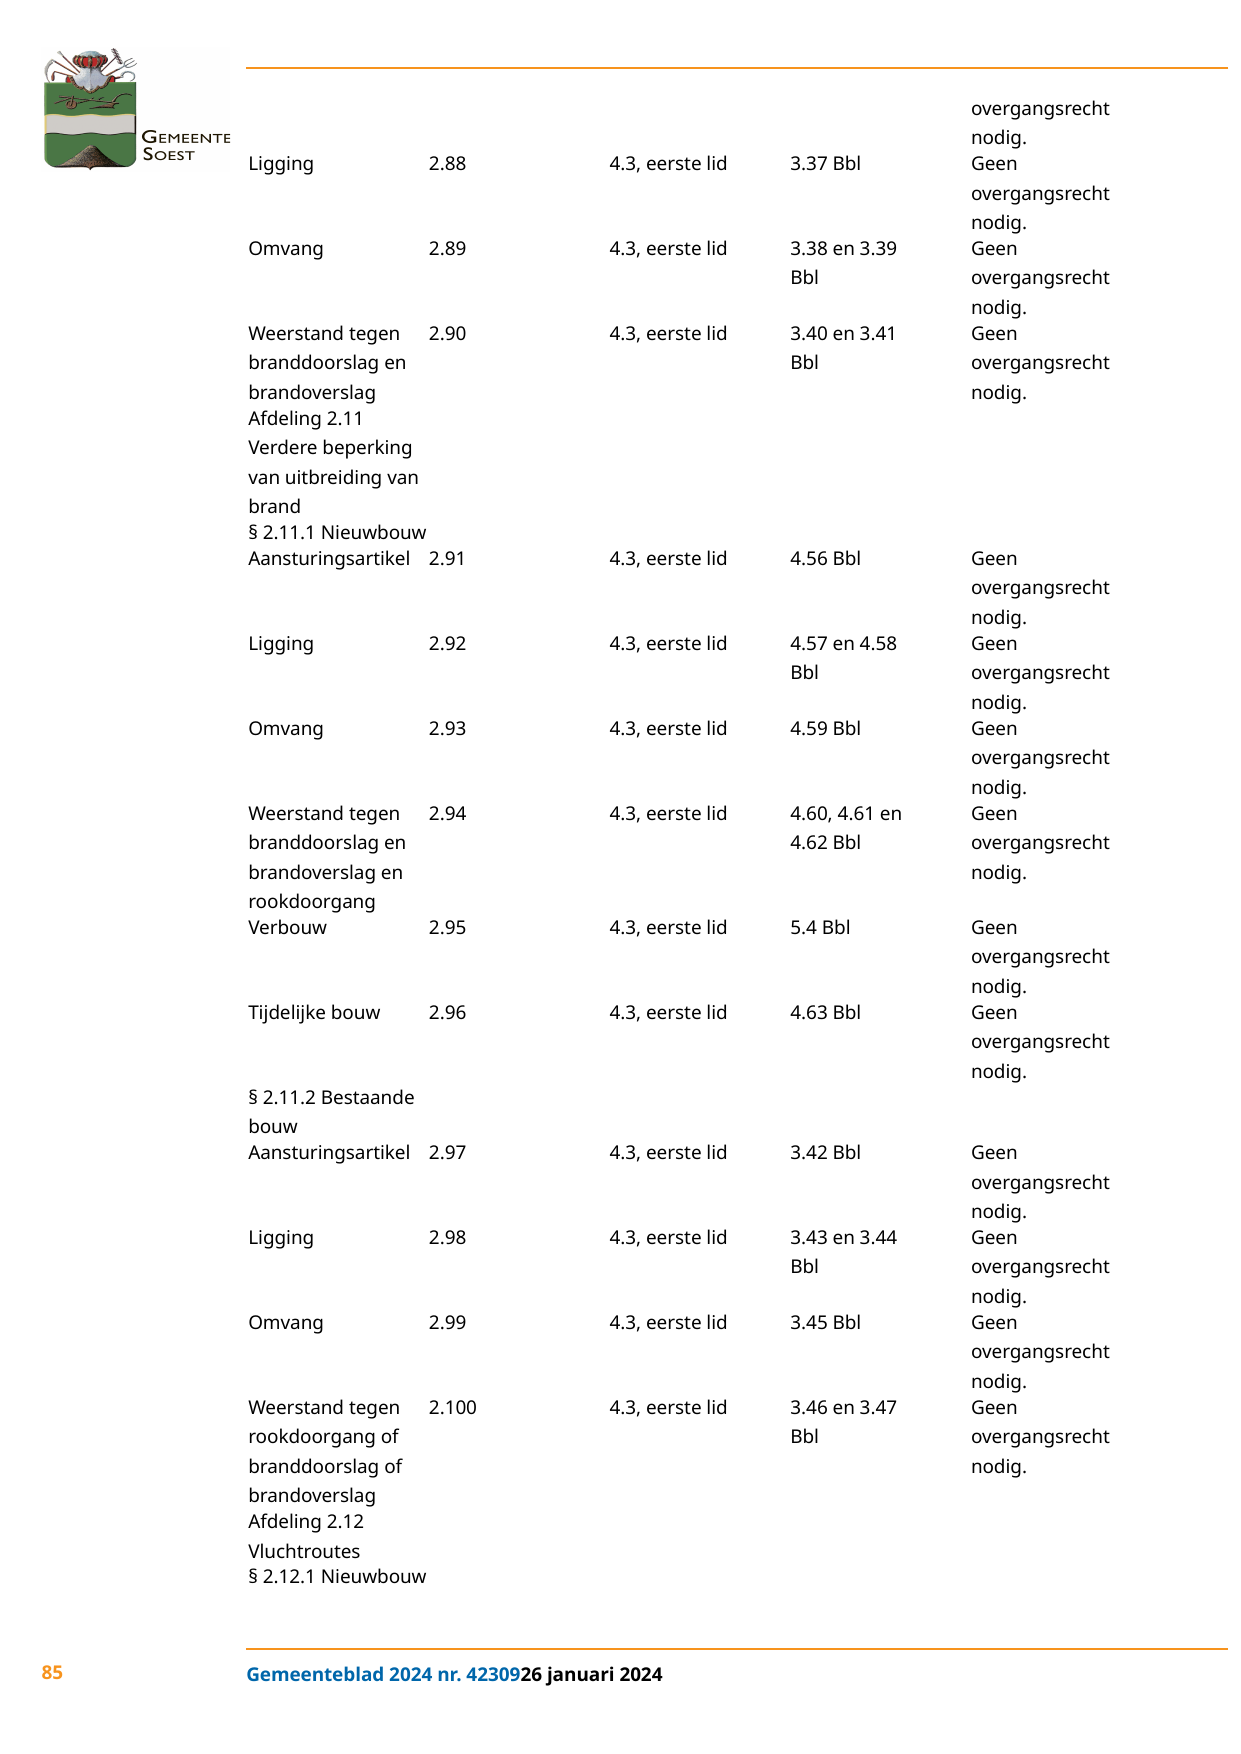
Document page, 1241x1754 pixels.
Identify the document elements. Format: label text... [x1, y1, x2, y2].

table_cell Afdeling 2.12 Vluchtroutes [248, 1509, 429, 1564]
table_cell § 2.11.1 Nieuwbouw [248, 519, 429, 545]
table_cell Geen overgangsrecht nodig. [971, 999, 1152, 1084]
table_cell 4.3, eerste lid [609, 800, 790, 914]
table_cell 3.46 en 3.47 Bbl [790, 1394, 971, 1508]
table_cell 2.88 [429, 150, 609, 235]
table_cell 4.63 Bbl [790, 999, 971, 1084]
table_cell [248, 95, 429, 150]
table_cell 4.3, eerste lid [609, 1139, 790, 1224]
table_cell 3.38 en 3.39 Bbl [790, 235, 971, 320]
table_cell 2.97 [429, 1139, 609, 1224]
table_cell Omvang [248, 715, 429, 800]
table_cell Omvang [248, 1309, 429, 1394]
table_cell Weerstand tegen brand­doorslag en brandoverslag en rookdoorgang [248, 800, 429, 914]
table_cell 4.3, eerste lid [609, 1224, 790, 1309]
table_cell Geen overgangsrecht nodig. [971, 235, 1152, 320]
table_cell 2.95 [429, 914, 609, 999]
table_cell [971, 405, 1152, 519]
table_cell 4.3, eerste lid [609, 715, 790, 800]
table_cell [790, 405, 971, 519]
table_cell 2.94 [429, 800, 609, 914]
table_cell Geen overgangsrecht nodig. [971, 715, 1152, 800]
table_cell Geen overgangsrecht nodig. [971, 1139, 1152, 1224]
table_cell Geen overgangsrecht nodig. [971, 914, 1152, 999]
table_cell Aansturingsartikel [248, 1139, 429, 1224]
table_cell [790, 1564, 971, 1589]
table_cell [429, 1564, 609, 1589]
table_cell Geen overgangsrecht nodig. [971, 630, 1152, 715]
table_cell [971, 519, 1152, 545]
table_cell Afdeling 2.11 Verdere beperking van uitbreiding van brand [248, 405, 429, 519]
table_cell [971, 1509, 1152, 1564]
table_cell 2.91 [429, 545, 609, 630]
table_cell Weerstand tegen branddoorslag en brandoverslag [248, 320, 429, 405]
table_cell 4.3, eerste lid [609, 150, 790, 235]
table_cell 4.3, eerste lid [609, 320, 790, 405]
table_cell [429, 1084, 609, 1139]
table_cell Geen overgangsrecht nodig. [971, 800, 1152, 914]
table_cell 2.93 [429, 715, 609, 800]
table_cell Tijdelijke bouw [248, 999, 429, 1084]
table_cell Ligging [248, 150, 429, 235]
table_cell [429, 1509, 609, 1564]
table_cell Geen overgangsrecht nodig. [971, 320, 1152, 405]
table_cell overgangsrecht nodig. [971, 95, 1152, 150]
table_cell Omvang [248, 235, 429, 320]
table_cell 2.90 [429, 320, 609, 405]
picture [41, 47, 231, 172]
table_cell 4.3, eerste lid [609, 1309, 790, 1394]
table_cell [971, 1564, 1152, 1589]
table_cell 4.59 Bbl [790, 715, 971, 800]
table_cell [790, 1084, 971, 1139]
table_cell 4.3, eerste lid [609, 545, 790, 630]
table_cell Geen overgangsrecht nodig. [971, 150, 1152, 235]
table_cell 4.3, eerste lid [609, 1394, 790, 1508]
table_cell 4.3, eerste lid [609, 630, 790, 715]
table_cell Geen overgangsrecht nodig. [971, 545, 1152, 630]
table_cell Ligging [248, 1224, 429, 1309]
table_cell 3.40 en 3.41 Bbl [790, 320, 971, 405]
table_cell 2.89 [429, 235, 609, 320]
table_cell [429, 95, 609, 150]
table_cell [429, 519, 609, 545]
table_cell 4.3, eerste lid [609, 999, 790, 1084]
table_cell Aansturingsartikel [248, 545, 429, 630]
table_cell 2.98 [429, 1224, 609, 1309]
table_cell 3.43 en 3.44 Bbl [790, 1224, 971, 1309]
table_cell [429, 405, 609, 519]
table_cell [609, 1509, 790, 1564]
table_cell [609, 405, 790, 519]
table_cell 4.56 Bbl [790, 545, 971, 630]
table_cell Verbouw [248, 914, 429, 999]
table_cell [609, 95, 790, 150]
table_cell 4.3, eerste lid [609, 235, 790, 320]
table_cell 5.4 Bbl [790, 914, 971, 999]
table_cell 2.100 [429, 1394, 609, 1508]
table_cell 4.57 en 4.58 Bbl [790, 630, 971, 715]
table_cell Geen overgangsrecht nodig. [971, 1224, 1152, 1309]
table_cell 2.92 [429, 630, 609, 715]
table_cell [790, 519, 971, 545]
table_cell [609, 1564, 790, 1589]
table_cell 3.37 Bbl [790, 150, 971, 235]
table_cell 3.42 Bbl [790, 1139, 971, 1224]
table_cell [971, 1084, 1152, 1139]
table_cell Ligging [248, 630, 429, 715]
table_cell [790, 1509, 971, 1564]
table_cell 3.45 Bbl [790, 1309, 971, 1394]
table_cell Weerstand tegen rookdoorgang of branddoorslag of brandoverslag [248, 1394, 429, 1508]
table_cell Geen overgangsrecht nodig. [971, 1309, 1152, 1394]
table_cell [609, 519, 790, 545]
table_cell 2.99 [429, 1309, 609, 1394]
table_cell [790, 95, 971, 150]
table_cell 4.3, eerste lid [609, 914, 790, 999]
table_cell § 2.11.2 Bestaande bouw [248, 1084, 429, 1139]
table_cell 2.96 [429, 999, 609, 1084]
table_cell [609, 1084, 790, 1139]
table_cell § 2.12.1 Nieuwbouw [248, 1564, 429, 1589]
table_cell 4.60, 4.61 en 4.62 Bbl [790, 800, 971, 914]
table_cell Geen overgangsrecht nodig. [971, 1394, 1152, 1508]
